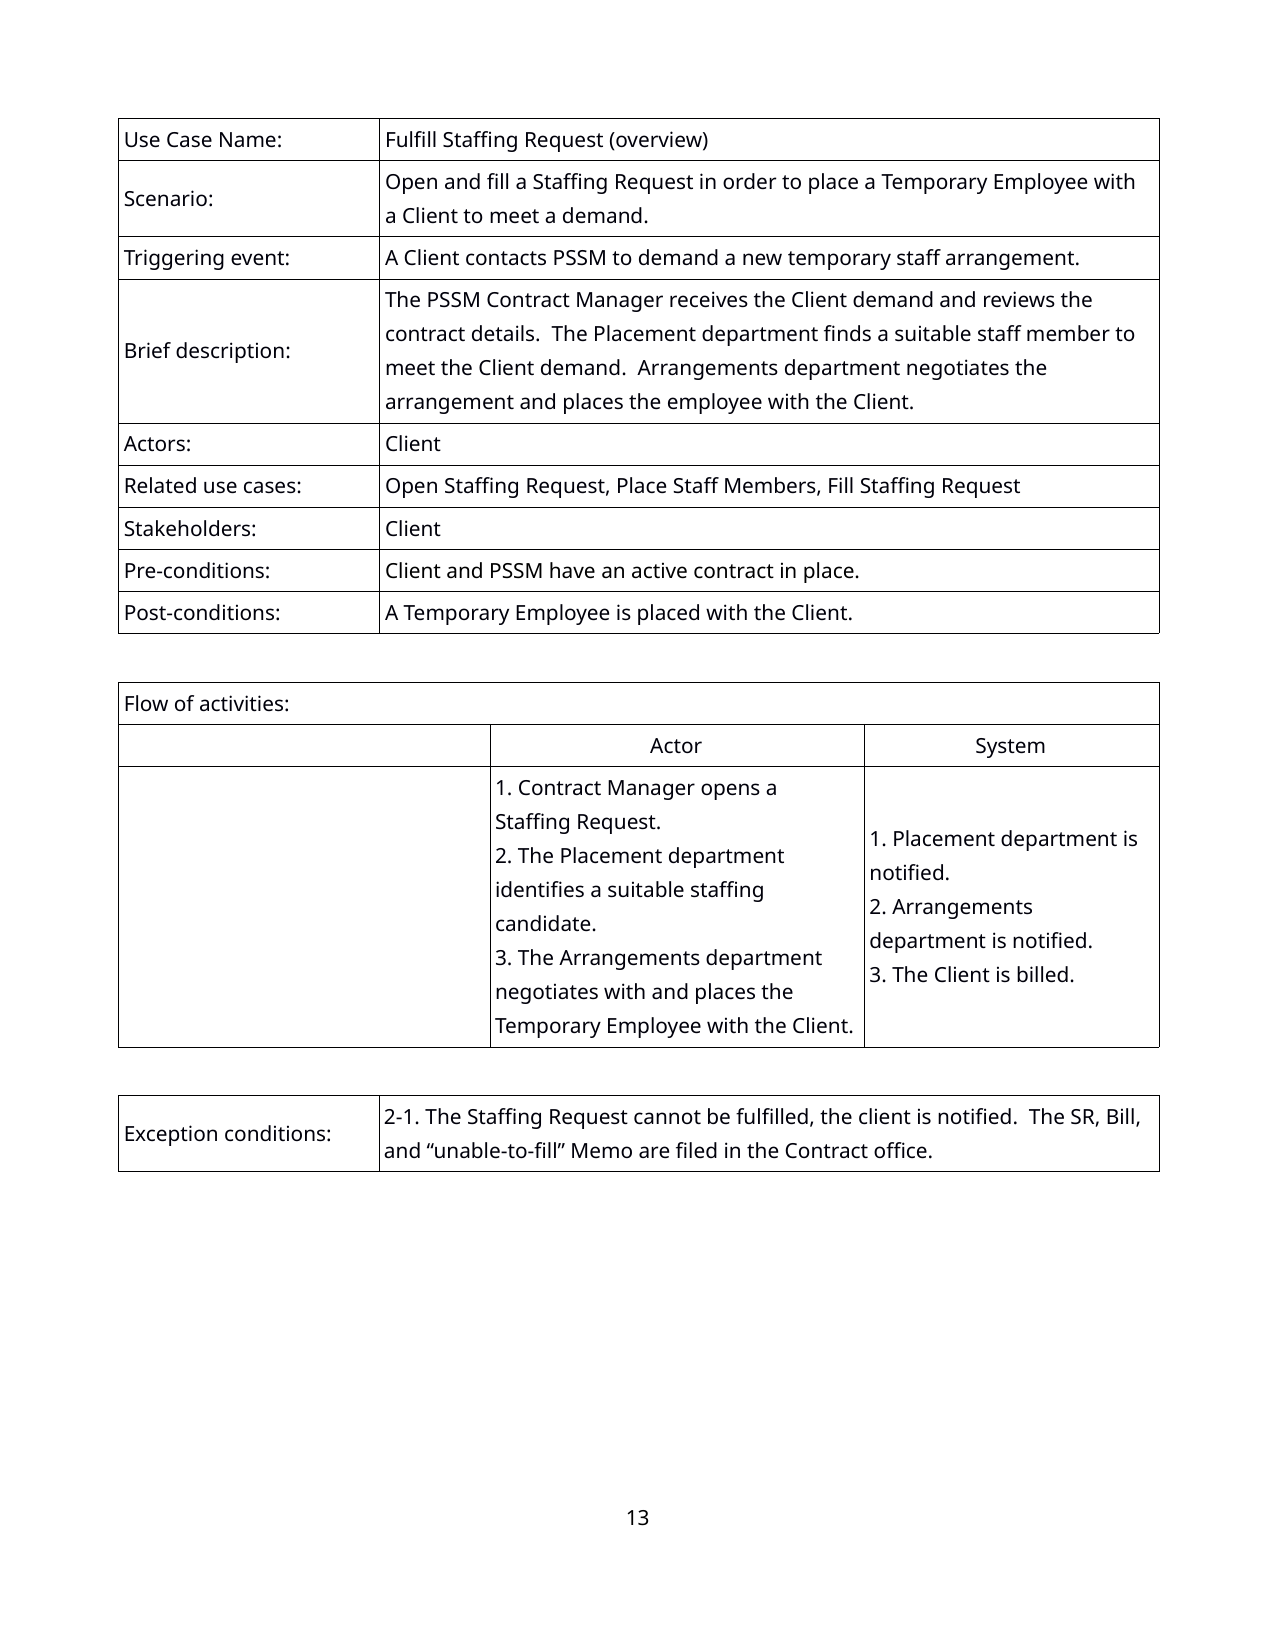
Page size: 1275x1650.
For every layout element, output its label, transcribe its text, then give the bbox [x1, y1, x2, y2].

table_cell Triggering event: [119, 237, 379, 278]
table_cell [119, 725, 490, 766]
table_cell Related use cases: [119, 466, 379, 507]
table_cell Stakeholders: [119, 508, 379, 549]
table_cell Scenario: [119, 161, 379, 236]
table_cell Open Staffing Request, Place Staff Members, Fill Staffing Request [380, 466, 1159, 507]
table_cell System [865, 725, 1159, 766]
table_header Fulfill Staffing Request (overview) [380, 119, 1159, 160]
table_cell Brief description: [119, 280, 379, 423]
table_header Flow of activities: [119, 683, 1159, 724]
table_cell Client [380, 508, 1159, 549]
table_cell Post-conditions: [119, 592, 379, 633]
table_cell Client and PSSM have an active contract in place. [380, 550, 1159, 591]
table_cell [119, 767, 490, 1047]
table_cell The PSSM Contract Manager receives the Client demand and reviews the contract details. The Placement department finds a suitable staff member to meet the Client demand. Arrangements department negotiates the arrangement and places the employee with the Client. [380, 280, 1159, 423]
table_cell A Client contacts PSSM to demand a new temporary staff arrangement. [380, 237, 1159, 278]
table_cell 1. Placement department is notified. 2. Arrangements department is notified. 3. The Client is billed. [865, 767, 1159, 1047]
table_cell Open and fill a Staffing Request in order to place a Temporary Employee with a Client to meet a demand. [380, 161, 1159, 236]
table_cell Pre-conditions: [119, 550, 379, 591]
table_header Use Case Name: [119, 119, 379, 160]
table_cell Client [380, 424, 1159, 465]
table_cell Actor [491, 725, 864, 766]
table_cell 1. Contract Manager opens a Staffing Request. 2. The Placement department identifies a suitable staffing candidate. 3. The Arrangements department negotiates with and places the Temporary Employee with the Client. [491, 767, 864, 1047]
table_header Exception conditions: [119, 1096, 379, 1171]
table_cell Actors: [119, 424, 379, 465]
table_cell A Temporary Employee is placed with the Client. [380, 592, 1159, 633]
table_header 2-1. The Staffing Request cannot be fulfilled, the client is notified. The SR, Bill, and “unable-to-fill” Memo are filed in the Contract office. [380, 1096, 1159, 1171]
